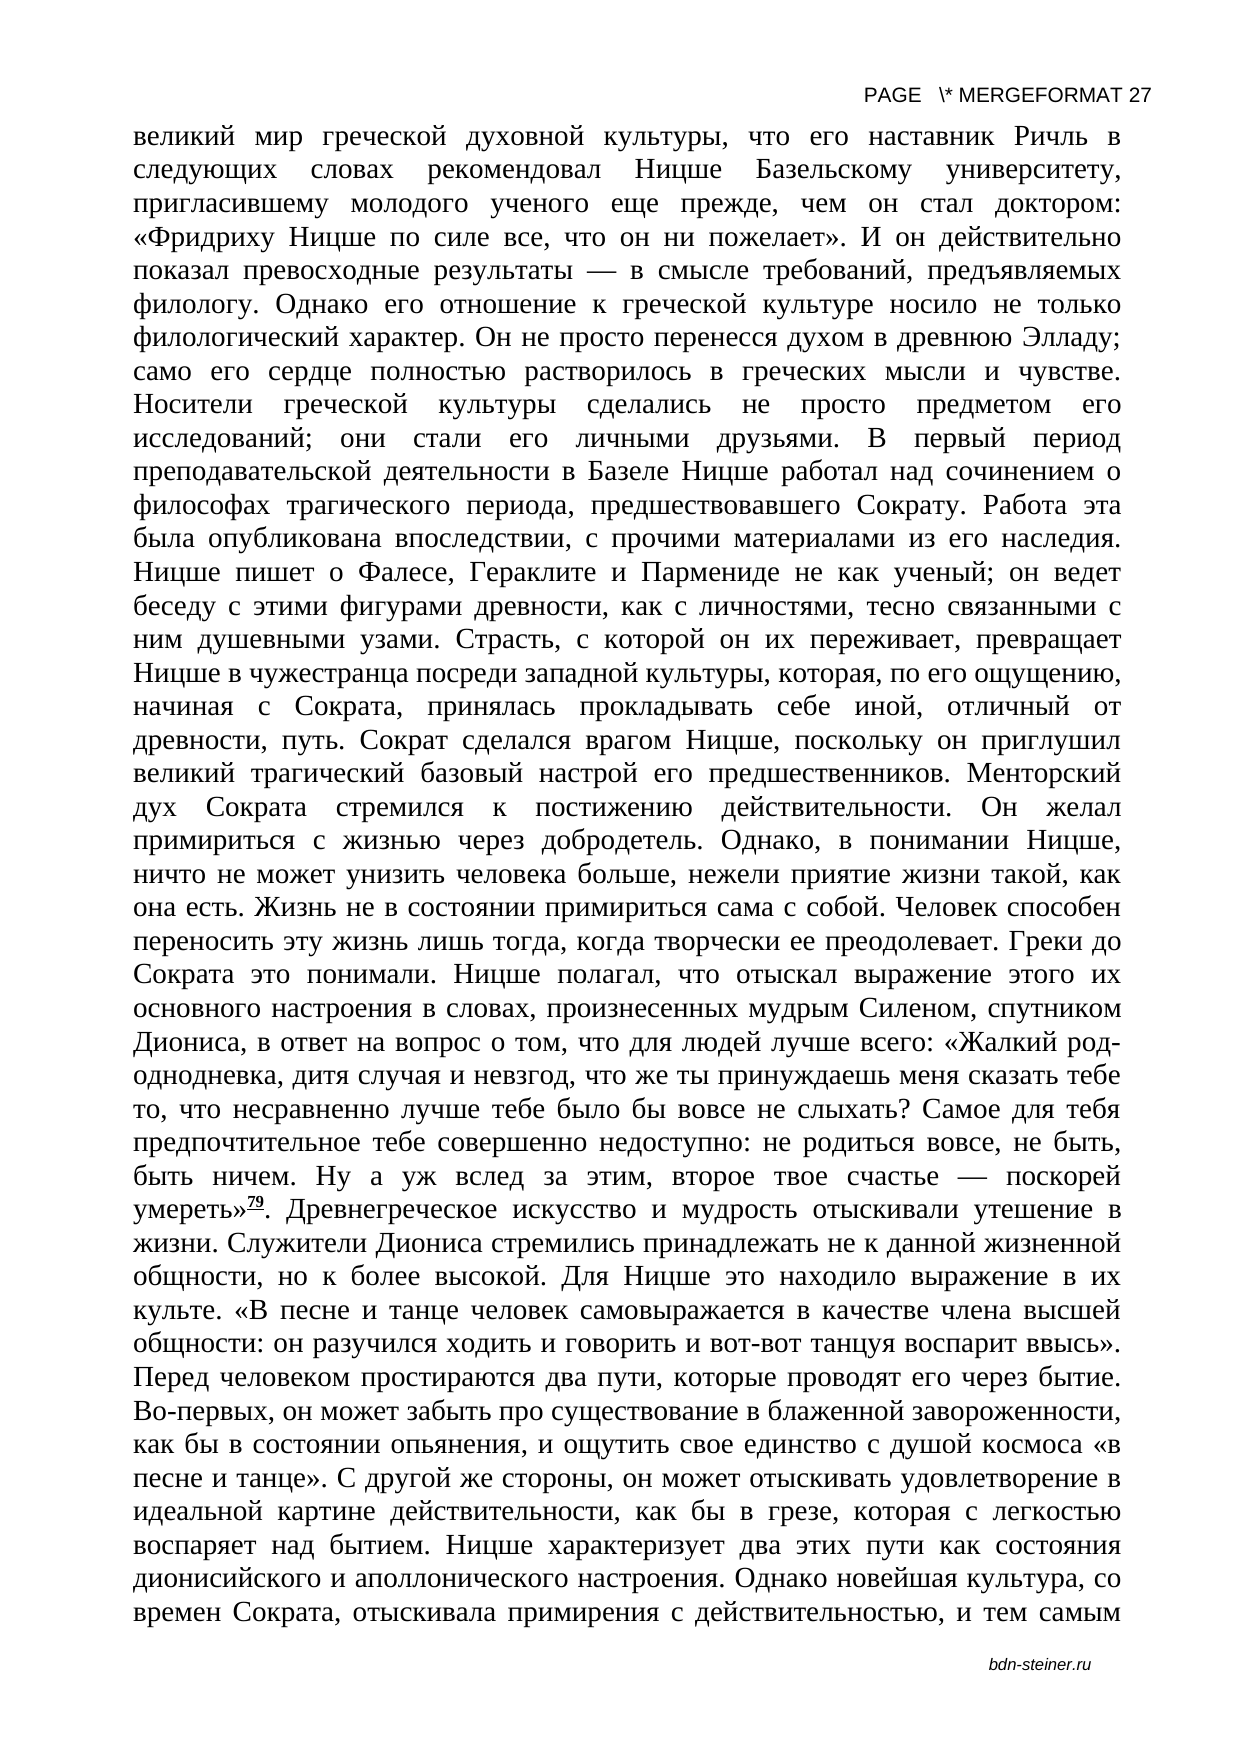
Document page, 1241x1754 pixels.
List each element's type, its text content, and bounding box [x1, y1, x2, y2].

text великий мир греческой духовной культуры, что его наставник Ричль в следующих словах рекомендовал Ницше Базельскому университету, пригласившему молодого ученого еще прежде, чем он стал доктором: «Фридриху Ницше по силе все, что он ни пожелает». И он действительно показал превосходные результаты — в смысле требований, предъявляемых филологу. Однако его отношение к греческой культуре носило не только филологический характер. Он не просто перенесся духом в древнюю Элладу; само его сердце полностью растворилось в греческих мысли и чувстве. Носители греческой культуры сделались не просто предметом его исследований; они стали его личными друзьями. В первый период преподавательской деятельности в Базеле Ницше работал над сочинением о философах трагического периода, предшествовавшего Сократу. Работа эта была опубликована впоследствии, с прочими материалами из его наследия. Ницше пишет о Фалесе, Гераклите и Пармениде не как ученый; он ведет беседу с этими фигурами древности, как с личностями, тесно связанными с ним душевными узами. Страсть, с которой он их переживает, превращает Ницше в чужестранца посреди западной культуры, которая, по его ощущению, начиная с Сократа, принялась прокладывать себе иной, отличный от древности, путь. Сократ сделался врагом Ницше, поскольку он приглушил великий трагический базовый настрой его предшественников. Менторский дух Сократа стремился к постижению действительности. Он желал примириться с жизнью через добродетель. Однако, в понимании Ницше, ничто не может унизить человека больше, нежели приятие жизни такой, как она есть. Жизнь не в состоянии примириться сама с собой. Человек способен переносить эту жизнь лишь тогда, когда творчески ее преодолевает. Греки до Сократа это понимали. Ницше полагал, что отыскал выражение этого их основного настроения в словах, произнесенных мудрым Силеном, спутником Диониса, в ответ на вопрос о том, что для людей лучше всего: «Жалкий род-однодневка, дитя случая и невзгод, что же ты принуждаешь меня сказать тебе то, что несравненно лучше тебе было бы вовсе не слыхать? Самое для тебя предпочтительное тебе совершенно недоступно: не родиться вовсе, не быть, быть ничем. Ну а уж вслед за этим, второе твое счастье — поскорей умереть»79. Древнегреческое искусство и мудрость отыскивали утешение в жизни. Служители Диониса стремились принадлежать не к данной жизненной общности, но к более высокой. Для Ницше это находило выражение в их культе. «В песне и танце человек самовыражается в качестве члена высшей общности: он разучился ходить и говорить и вот-вот танцуя воспарит ввысь». Перед человеком простираются два пути, которые проводят его через бытие. Во-первых, он может забыть про существование в блаженной завороженности, как бы в состоянии опьянения, и ощутить свое единство с душой космоса «в песне и танце». С другой же стороны, он может отыскивать удовлетворение в идеальной картине действительности, как бы в грезе, которая с легкостью воспаряет над бытием. Ницше характеризует два этих пути как состояния дионисийского и аполлонического настроения. Однако новейшая культура, со времен Сократа, отыскивала примирения с действительностью, и тем самым [133, 118, 1122, 1627]
